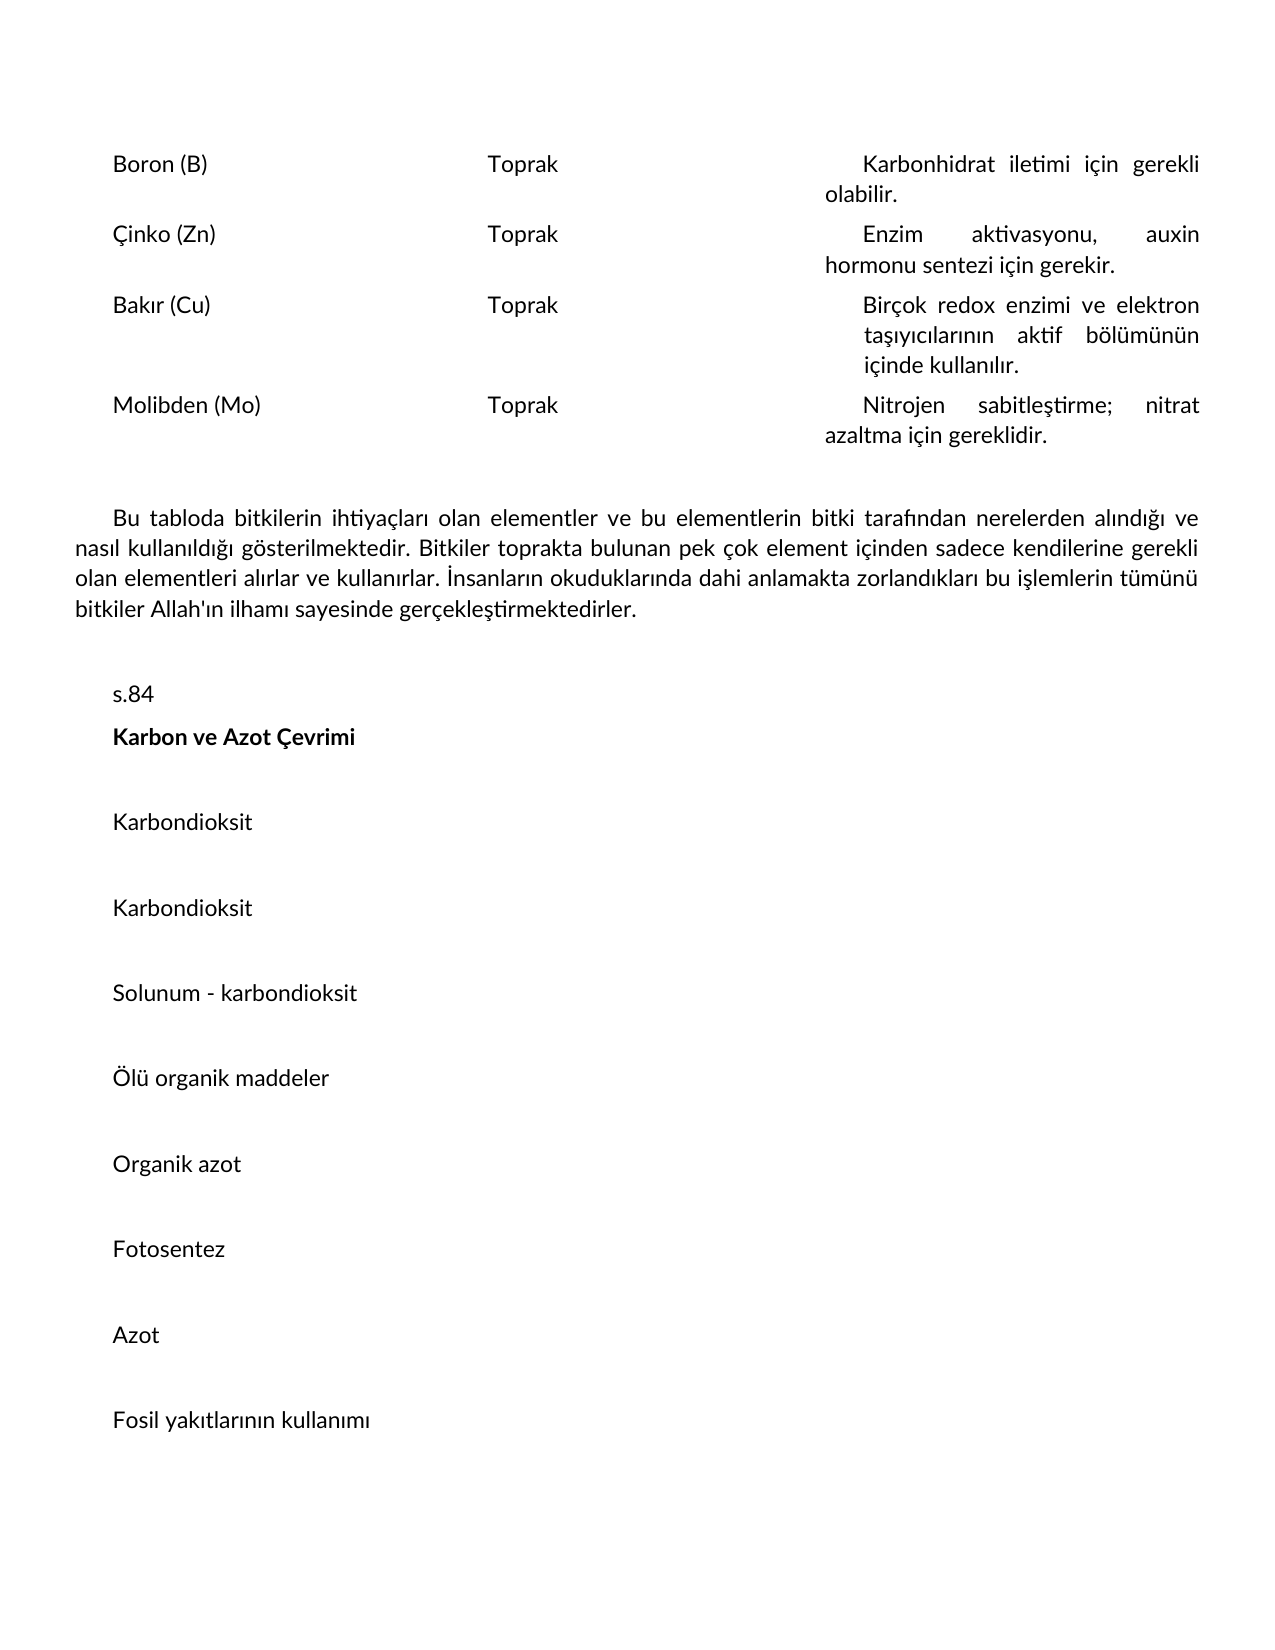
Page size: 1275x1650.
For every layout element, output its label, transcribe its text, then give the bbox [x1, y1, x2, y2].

table_cell Toprak [450, 290, 825, 391]
table_cell Boron (B) [75, 150, 450, 220]
text Ölü organik maddeler [75, 1064, 1200, 1092]
text Karbondioksit [75, 893, 1200, 921]
table_cell Bakır (Cu) [75, 290, 450, 391]
table_cell Enzim aktivasyonu, auxin hormonu sentezi için gerekir. [825, 220, 1200, 290]
table_cell Nitrojen sabitleştirme; nitrat azaltma için gereklidir. [825, 391, 1200, 461]
table_cell Toprak [450, 220, 825, 290]
text Karbon ve Azot Çevrimi [75, 722, 1200, 750]
table_cell Molibden (Mo) [75, 391, 450, 461]
text Karbondioksit [75, 808, 1200, 835]
text s.84 [75, 680, 1200, 707]
table_cell Karbonhidrat iletimi için gerekli olabilir. [825, 150, 1200, 220]
text Organik azot [75, 1149, 1200, 1177]
text Bu tabloda bitkilerin ihtiyaçları olan elementler ve bu elementlerin bitki tarafından nerelerden alındığı ve nasıl kullanıldığı gösterilmektedir. Bitkiler toprakta bulunan pek çok element içinden sadece kendilerine gerekli olan elementleri alırlar ve kullanırlar. İnsanların okuduklarında dahi anlamakta zorlandıkları bu işlemlerin tümünü bitkiler Allah'ın ilhamı sayesinde gerçekleştirmektedirler. [75, 504, 1200, 622]
text Fotosentez [75, 1235, 1200, 1262]
table_cell Birçok redox enzimi ve elektron taşıyıcılarının aktif bölümünün içinde kullanılır. [825, 290, 1200, 391]
table_cell Toprak [450, 391, 825, 461]
text Fosil yakıtlarının kullanımı [75, 1406, 1200, 1433]
table_cell Toprak [450, 150, 825, 220]
text Solunum - karbondioksit [75, 979, 1200, 1006]
text Azot [75, 1320, 1200, 1348]
table_cell Çinko (Zn) [75, 220, 450, 290]
